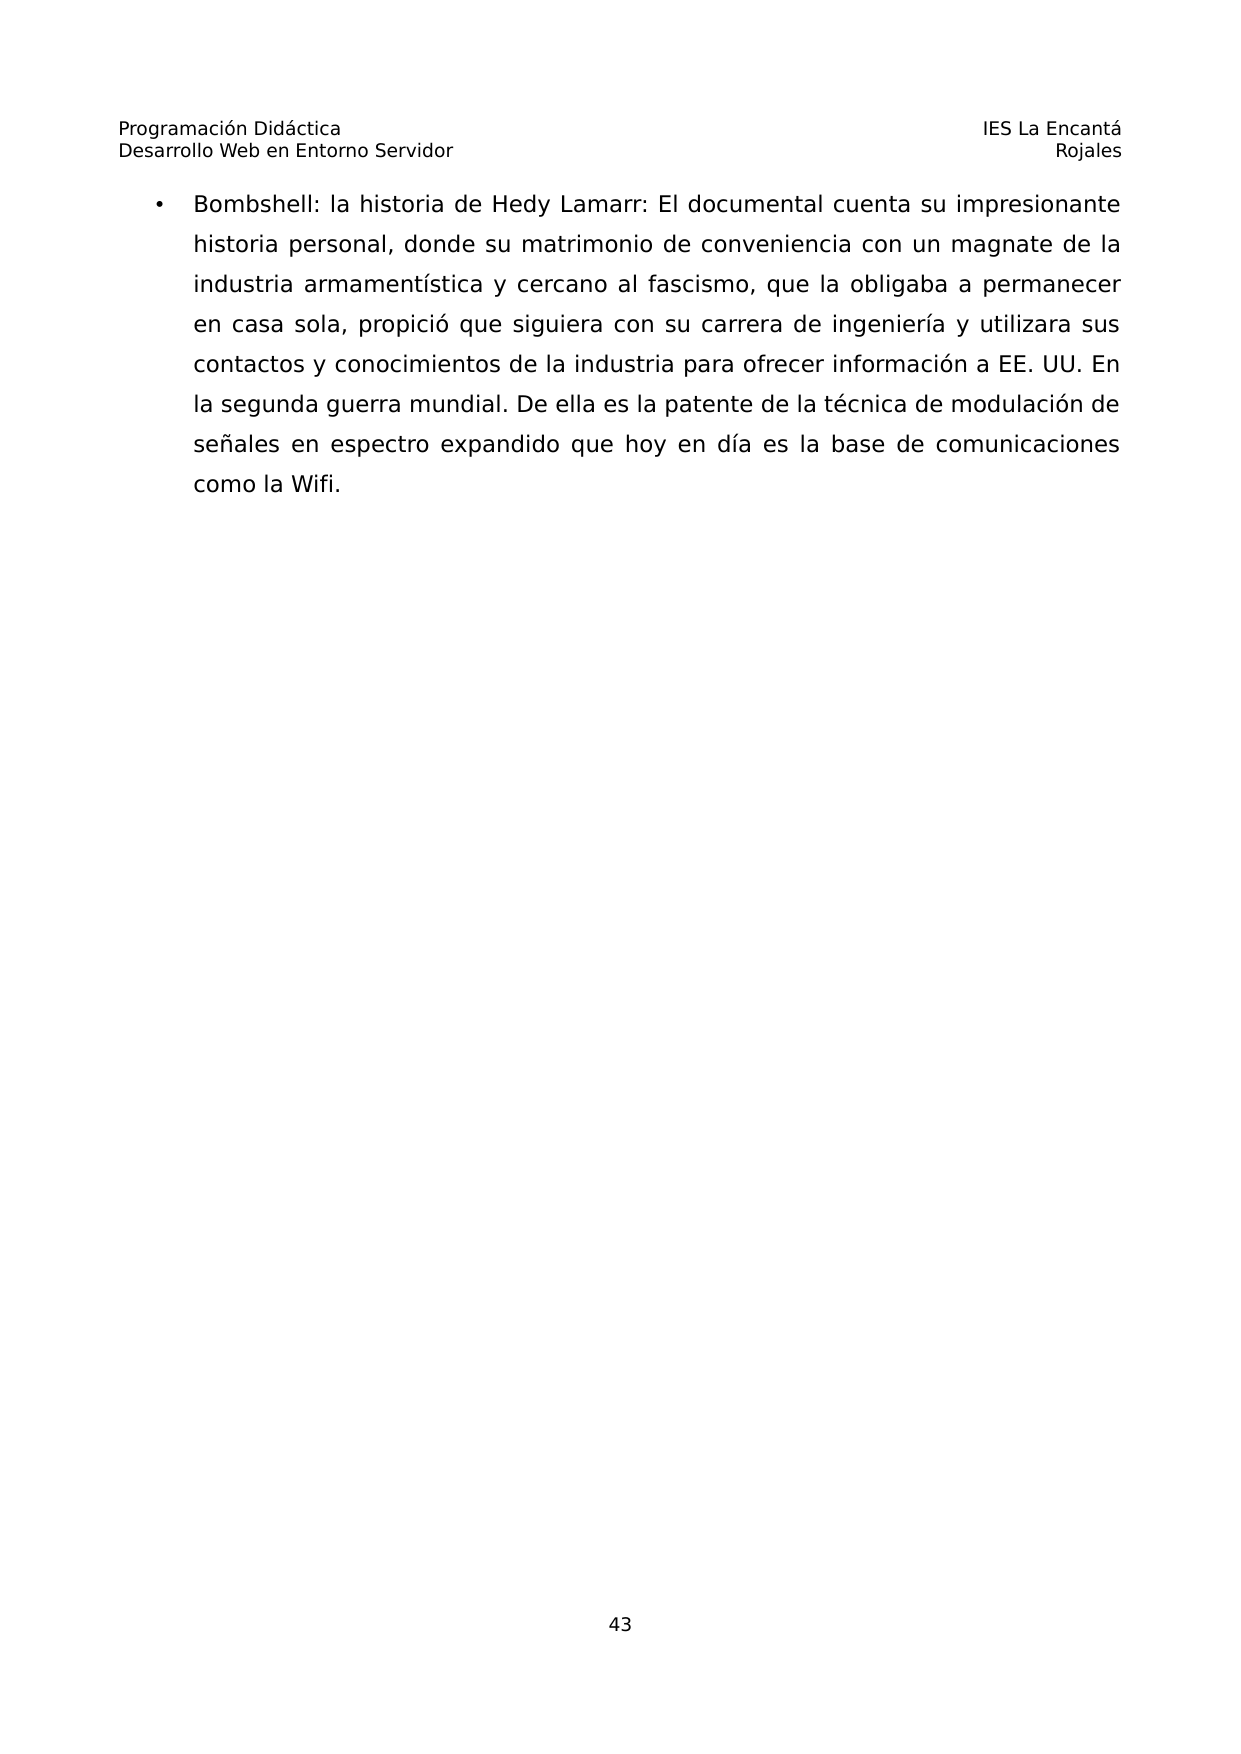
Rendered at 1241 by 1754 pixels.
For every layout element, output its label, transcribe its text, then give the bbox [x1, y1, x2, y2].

list Bombshell: la historia de Hedy Lamarr: El documental cuenta su impresionante historia personal, donde su matrimonio de conveniencia con un magnate de la industria armamentística y cercano al fascismo, que la obligaba a permanecer en casa sola, propició que siguiera con su carrera de ingeniería y utilizara sus contactos y conocimientos de la industria para ofrecer información a EE. UU. En la segunda guerra mundial. De ella es la patente de la técnica de modulación de señales en espectro expandido que hoy en día es la base de comunicaciones como la Wifi. [156, 191, 1122, 498]
